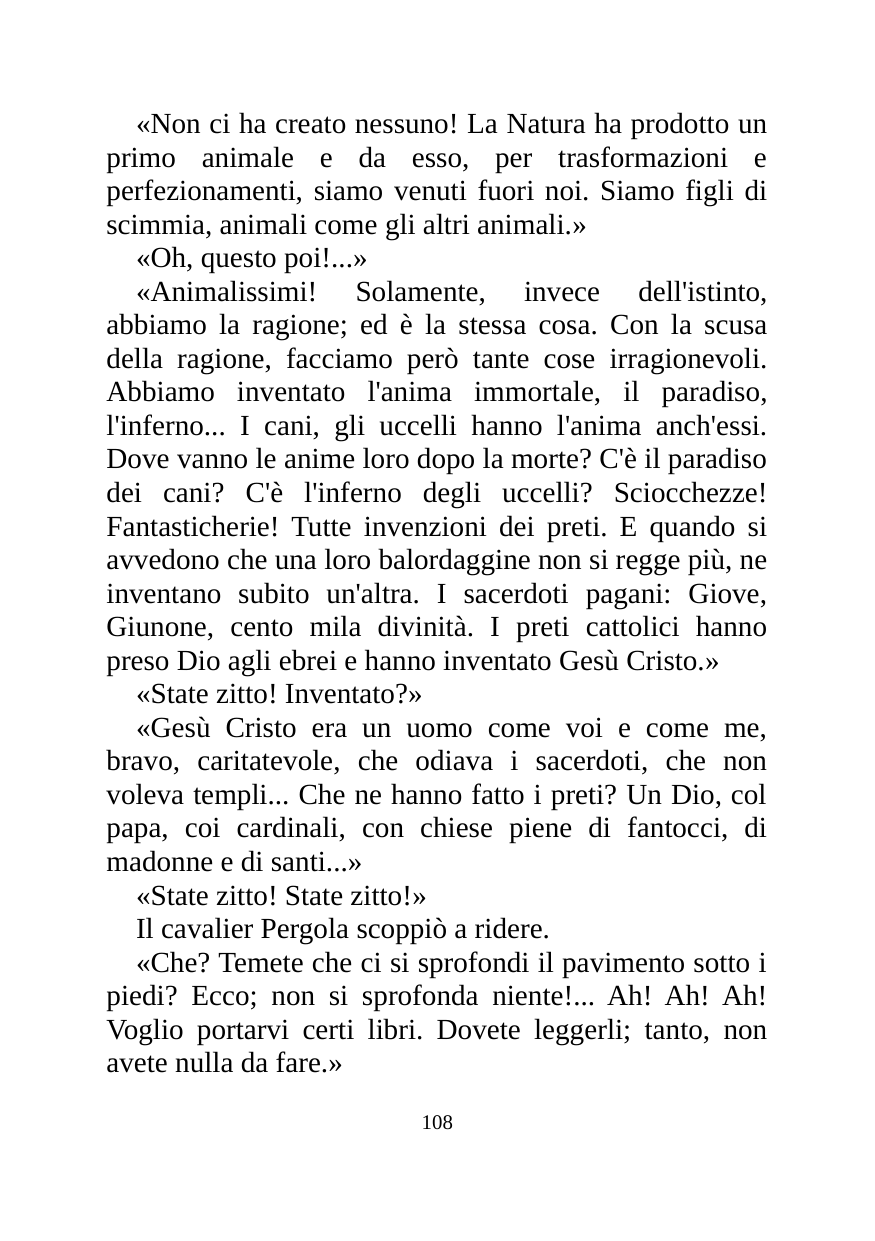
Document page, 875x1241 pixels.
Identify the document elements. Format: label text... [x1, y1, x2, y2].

text «Gesù Cristo era un uomo come voi e come me, bravo, caritatevole, che odiava i sacerdoti, che non voleva templi... Che ne hanno fatto i preti? Un Dio, col papa, coi cardinali, con chiese piene di fantocci, di madonne e di santi...» [106, 710, 768, 878]
text «Oh, questo poi!...» [106, 240, 768, 274]
text Il cavalier Pergola scoppiò a ridere. [106, 911, 768, 945]
text «Non ci ha creato nessuno! La Natura ha prodotto un primo animale e da esso, per trasformazioni e perfezionamenti, siamo venuti fuori noi. Siamo figli di scimmia, animali come gli altri animali.» [106, 106, 768, 240]
text «Animalissimi! Solamente, invece dell'istinto, abbiamo la ragione; ed è la stessa cosa. Con la scusa della ragione, facciamo però tante cose irragionevoli. Abbiamo inventato l'anima immortale, il paradiso, l'inferno... I cani, gli uccelli hanno l'anima anch'essi. Dove vanno le anime loro dopo la morte? C'è il paradiso dei cani? C'è l'inferno degli uccelli? Sciocchezze! Fantasticherie! Tutte invenzioni dei preti. E quando si avvedono che una loro balordaggine non si regge più, ne inventano subito un'altra. I sacerdoti pagani: Giove, Giunone, cento mila divinità. I preti cattolici hanno preso Dio agli ebrei e hanno inventato Gesù Cristo.» [106, 274, 768, 676]
text «Che? Temete che ci si sprofondi il pavimento sotto i piedi? Ecco; non si sprofonda niente!... Ah! Ah! Ah! Voglio portarvi certi libri. Dovete leggerli; tanto, non avete nulla da fare.» [106, 945, 768, 1079]
text «State zitto! Inventato?» [106, 676, 768, 710]
text «State zitto! State zitto!» [106, 878, 768, 911]
